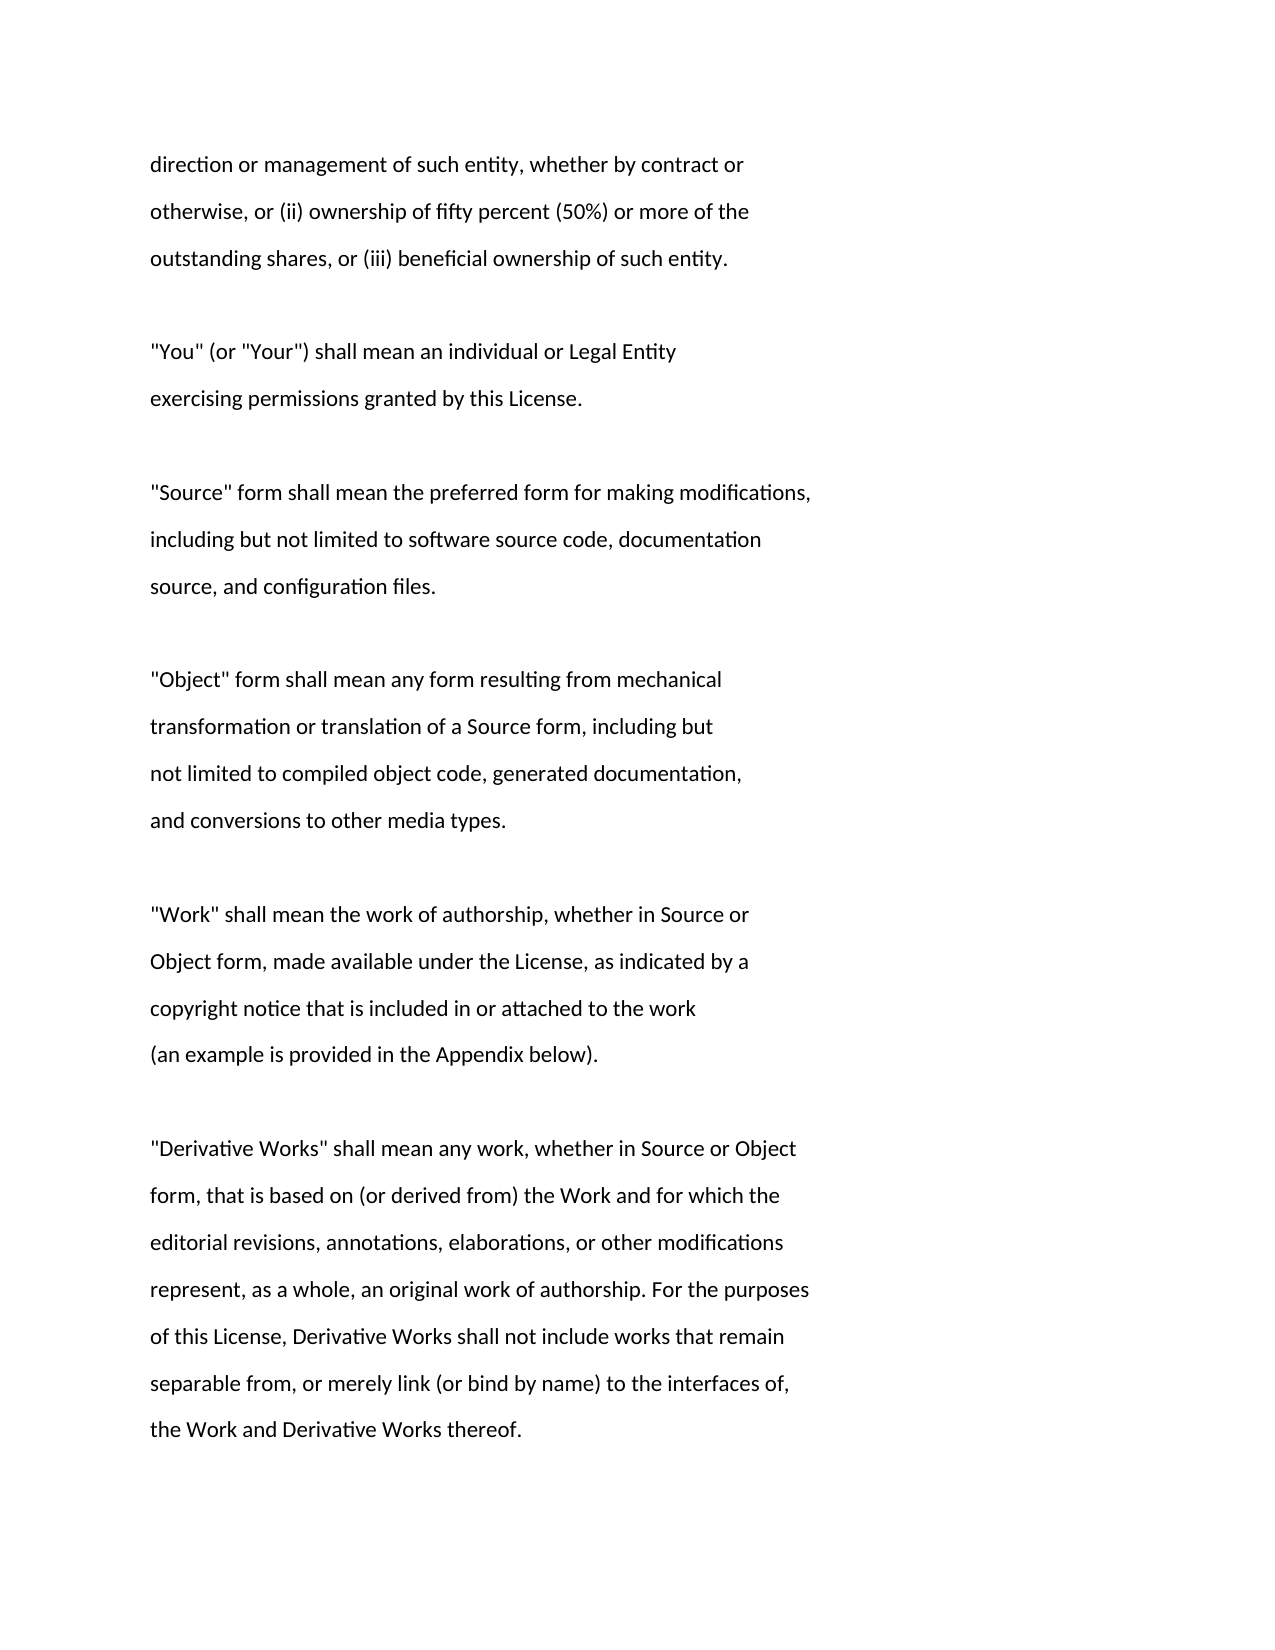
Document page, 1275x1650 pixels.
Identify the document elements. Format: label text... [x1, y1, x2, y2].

text otherwise, or (ii) ownership of fifty percent (50%) or more of the [150, 197, 1125, 225]
text "Source" form shall mean the preferred form for making modifications, [150, 478, 1125, 506]
text represent, as a whole, an original work of authorship. For the purposes [150, 1275, 1125, 1303]
text the Work and Derivative Works thereof. [150, 1416, 1125, 1444]
text "Work" shall mean the work of authorship, whether in Source or [150, 900, 1125, 928]
text editorial revisions, annotations, elaborations, or other modifications [150, 1228, 1125, 1256]
text exercising permissions granted by this License. [150, 384, 1125, 412]
text including but not limited to software source code, documentation [150, 525, 1125, 553]
text and conversions to other media types. [150, 806, 1125, 834]
text Object form, made available under the License, as indicated by a [150, 947, 1125, 975]
text transformation or translation of a Source form, including but [150, 712, 1125, 741]
text direction or management of such entity, whether by contract or [150, 150, 1125, 178]
text separable from, or merely link (or bind by name) to the interfaces of, [150, 1369, 1125, 1397]
text outstanding shares, or (iii) beneficial ownership of such entity. [150, 244, 1125, 272]
text (an example is provided in the Appendix below). [150, 1041, 1125, 1069]
text "Derivative Works" shall mean any work, whether in Source or Object [150, 1134, 1125, 1162]
text not limited to compiled object code, generated documentation, [150, 759, 1125, 787]
text "Object" form shall mean any form resulting from mechanical [150, 666, 1125, 694]
text form, that is based on (or derived from) the Work and for which the [150, 1181, 1125, 1209]
text of this License, Derivative Works shall not include works that remain [150, 1322, 1125, 1350]
text "You" (or "Your") shall mean an individual or Legal Entity [150, 337, 1125, 366]
text source, and configuration files. [150, 572, 1125, 600]
text copyright notice that is included in or attached to the work [150, 994, 1125, 1022]
